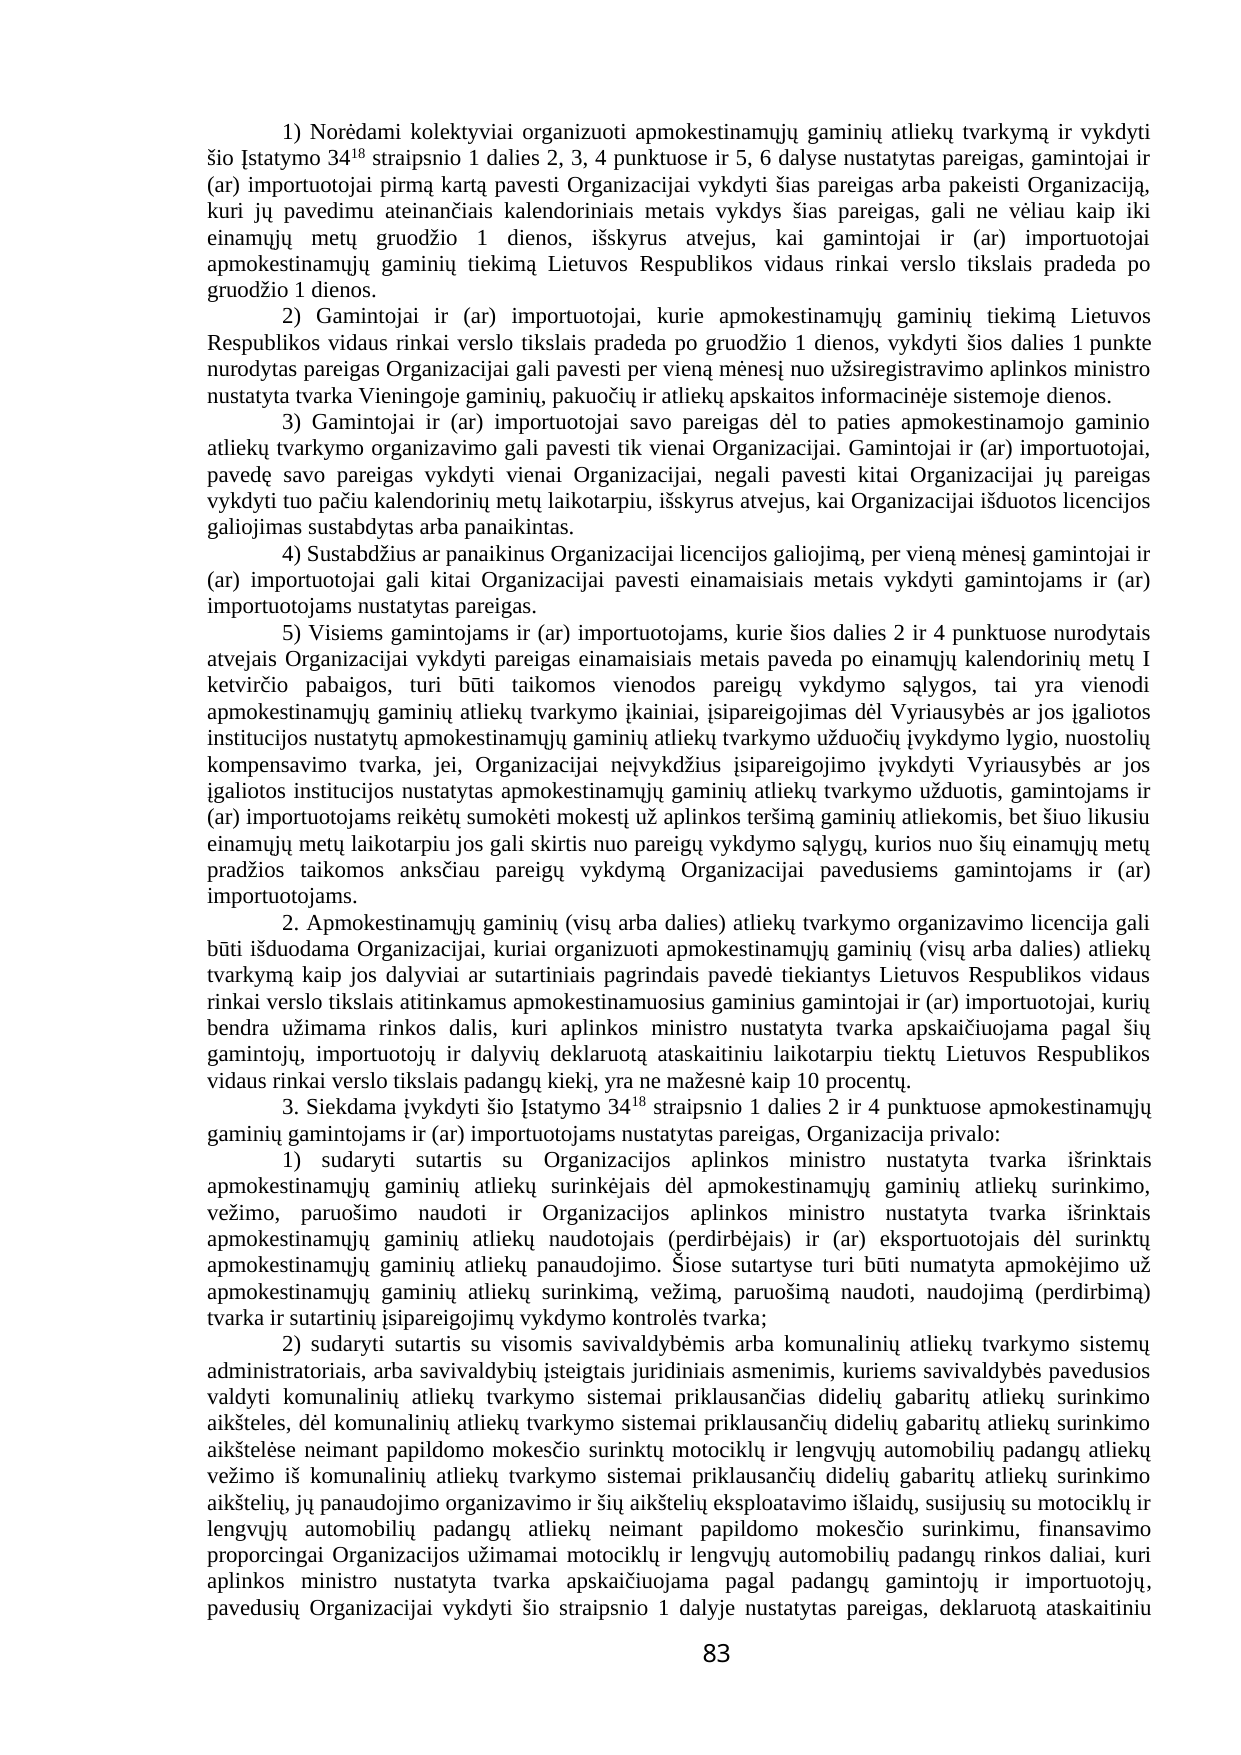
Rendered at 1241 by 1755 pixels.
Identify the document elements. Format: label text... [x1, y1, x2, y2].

text 3. Siekdama įvykdyti šio Įstatymo 3418 straipsnio 1 dalies 2 ir 4 punktuose apmokestinamųjų gaminių gamintojams ir (ar) importuotojams nustatytas pareigas, Organizacija privalo: [207, 1093, 1152, 1146]
text 2) sudaryti sutartis su visomis savivaldybėmis arba komunalinių atliekų tvarkymo sistemų administratoriais, arba savivaldybių įsteigtais juridiniais asmenimis, kuriems savivaldybės pavedusios valdyti komunalinių atliekų tvarkymo sistemai priklausančias didelių gabaritų atliekų surinkimo aikšteles, dėl komunalinių atliekų tvarkymo sistemai priklausančių didelių gabaritų atliekų surinkimo aikštelėse neimant papildomo mokesčio surinktų motociklų ir lengvųjų automobilių padangų atliekų vežimo iš komunalinių atliekų tvarkymo sistemai priklausančių didelių gabaritų atliekų surinkimo aikštelių, jų panaudojimo organizavimo ir šių aikštelių eksploatavimo išlaidų, susijusių su motociklų ir lengvųjų automobilių padangų atliekų neimant papildomo mokesčio surinkimu, finansavimo proporcingai Organizacijos užimamai motociklų ir lengvųjų automobilių padangų rinkos daliai, kuri aplinkos ministro nustatyta tvarka apskaičiuojama pagal padangų gamintojų ir importuotojų, pavedusių Organizacijai vykdyti šio straipsnio 1 dalyje nustatytas pareigas, deklaruotą ataskaitiniu [207, 1330, 1152, 1620]
text 2. Apmokestinamųjų gaminių (visų arba dalies) atliekų tvarkymo organizavimo licencija gali būti išduodama Organizacijai, kuriai organizuoti apmokestinamųjų gaminių (visų arba dalies) atliekų tvarkymą kaip jos dalyviai ar sutartiniais pagrindais pavedė tiekiantys Lietuvos Respublikos vidaus rinkai verslo tikslais atitinkamus apmokestinamuosius gaminius gamintojai ir (ar) importuotojai, kurių bendra užimama rinkos dalis, kuri aplinkos ministro nustatyta tvarka apskaičiuojama pagal šių gamintojų, importuotojų ir dalyvių deklaruotą ataskaitiniu laikotarpiu tiektų Lietuvos Respublikos vidaus rinkai verslo tikslais padangų kiekį, yra ne mažesnė kaip 10 procentų. [207, 909, 1152, 1093]
text 1) Norėdami kolektyviai organizuoti apmokestinamųjų gaminių atliekų tvarkymą ir vykdyti šio Įstatymo 3418 straipsnio 1 dalies 2, 3, 4 punktuose ir 5, 6 dalyse nustatytas pareigas, gamintojai ir (ar) importuotojai pirmą kartą pavesti Organizacijai vykdyti šias pareigas arba pakeisti Organizaciją, kuri jų pavedimu ateinančiais kalendoriniais metais vykdys šias pareigas, gali ne vėliau kaip iki einamųjų metų gruodžio 1 dienos, išskyrus atvejus, kai gamintojai ir (ar) importuotojai apmokestinamųjų gaminių tiekimą Lietuvos Respublikos vidaus rinkai verslo tikslais pradeda po gruodžio 1 dienos. [207, 118, 1152, 303]
text 5) Visiems gamintojams ir (ar) importuotojams, kurie šios dalies 2 ir 4 punktuose nurodytais atvejais Organizacijai vykdyti pareigas einamaisiais metais paveda po einamųjų kalendorinių metų I ketvirčio pabaigos, turi būti taikomos vienodos pareigų vykdymo sąlygos, tai yra vienodi apmokestinamųjų gaminių atliekų tvarkymo įkainiai, įsipareigojimas dėl Vyriausybės ar jos įgaliotos institucijos nustatytų apmokestinamųjų gaminių atliekų tvarkymo užduočių įvykdymo lygio, nuostolių kompensavimo tvarka, jei, Organizacijai neįvykdžius įsipareigojimo įvykdyti Vyriausybės ar jos įgaliotos institucijos nustatytas apmokestinamųjų gaminių atliekų tvarkymo užduotis, gamintojams ir (ar) importuotojams reikėtų sumokėti mokestį už aplinkos teršimą gaminių atliekomis, bet šiuo likusiu einamųjų metų laikotarpiu jos gali skirtis nuo pareigų vykdymo sąlygų, kurios nuo šių einamųjų metų pradžios taikomos anksčiau pareigų vykdymą Organizacijai pavedusiems gamintojams ir (ar) importuotojams. [207, 619, 1152, 909]
text 3) Gamintojai ir (ar) importuotojai savo pareigas dėl to paties apmokestinamojo gaminio atliekų tvarkymo organizavimo gali pavesti tik vienai Organizacijai. Gamintojai ir (ar) importuotojai, pavedę savo pareigas vykdyti vienai Organizacijai, negali pavesti kitai Organizacijai jų pareigas vykdyti tuo pačiu kalendorinių metų laikotarpiu, išskyrus atvejus, kai Organizacijai išduotos licencijos galiojimas sustabdytas arba panaikintas. [207, 408, 1152, 540]
text 4) Sustabdžius ar panaikinus Organizacijai licencijos galiojimą, per vieną mėnesį gamintojai ir (ar) importuotojai gali kitai Organizacijai pavesti einamaisiais metais vykdyti gamintojams ir (ar) importuotojams nustatytas pareigas. [207, 540, 1152, 619]
text 1) sudaryti sutartis su Organizacijos aplinkos ministro nustatyta tvarka išrinktais apmokestinamųjų gaminių atliekų surinkėjais dėl apmokestinamųjų gaminių atliekų surinkimo, vežimo, paruošimo naudoti ir Organizacijos aplinkos ministro nustatyta tvarka išrinktais apmokestinamųjų gaminių atliekų naudotojais (perdirbėjais) ir (ar) eksportuotojais dėl surinktų apmokestinamųjų gaminių atliekų panaudojimo. Šiose sutartyse turi būti numatyta apmokėjimo už apmokestinamųjų gaminių atliekų surinkimą, vežimą, paruošimą naudoti, naudojimą (perdirbimą) tvarka ir sutartinių įsipareigojimų vykdymo kontrolės tvarka; [207, 1146, 1152, 1330]
text 2) Gamintojai ir (ar) importuotojai, kurie apmokestinamųjų gaminių tiekimą Lietuvos Respublikos vidaus rinkai verslo tikslais pradeda po gruodžio 1 dienos, vykdyti šios dalies 1 punkte nurodytas pareigas Organizacijai gali pavesti per vieną mėnesį nuo užsiregistravimo aplinkos ministro nustatyta tvarka Vieningoje gaminių, pakuočių ir atliekų apskaitos informacinėje sistemoje dienos. [207, 303, 1152, 408]
